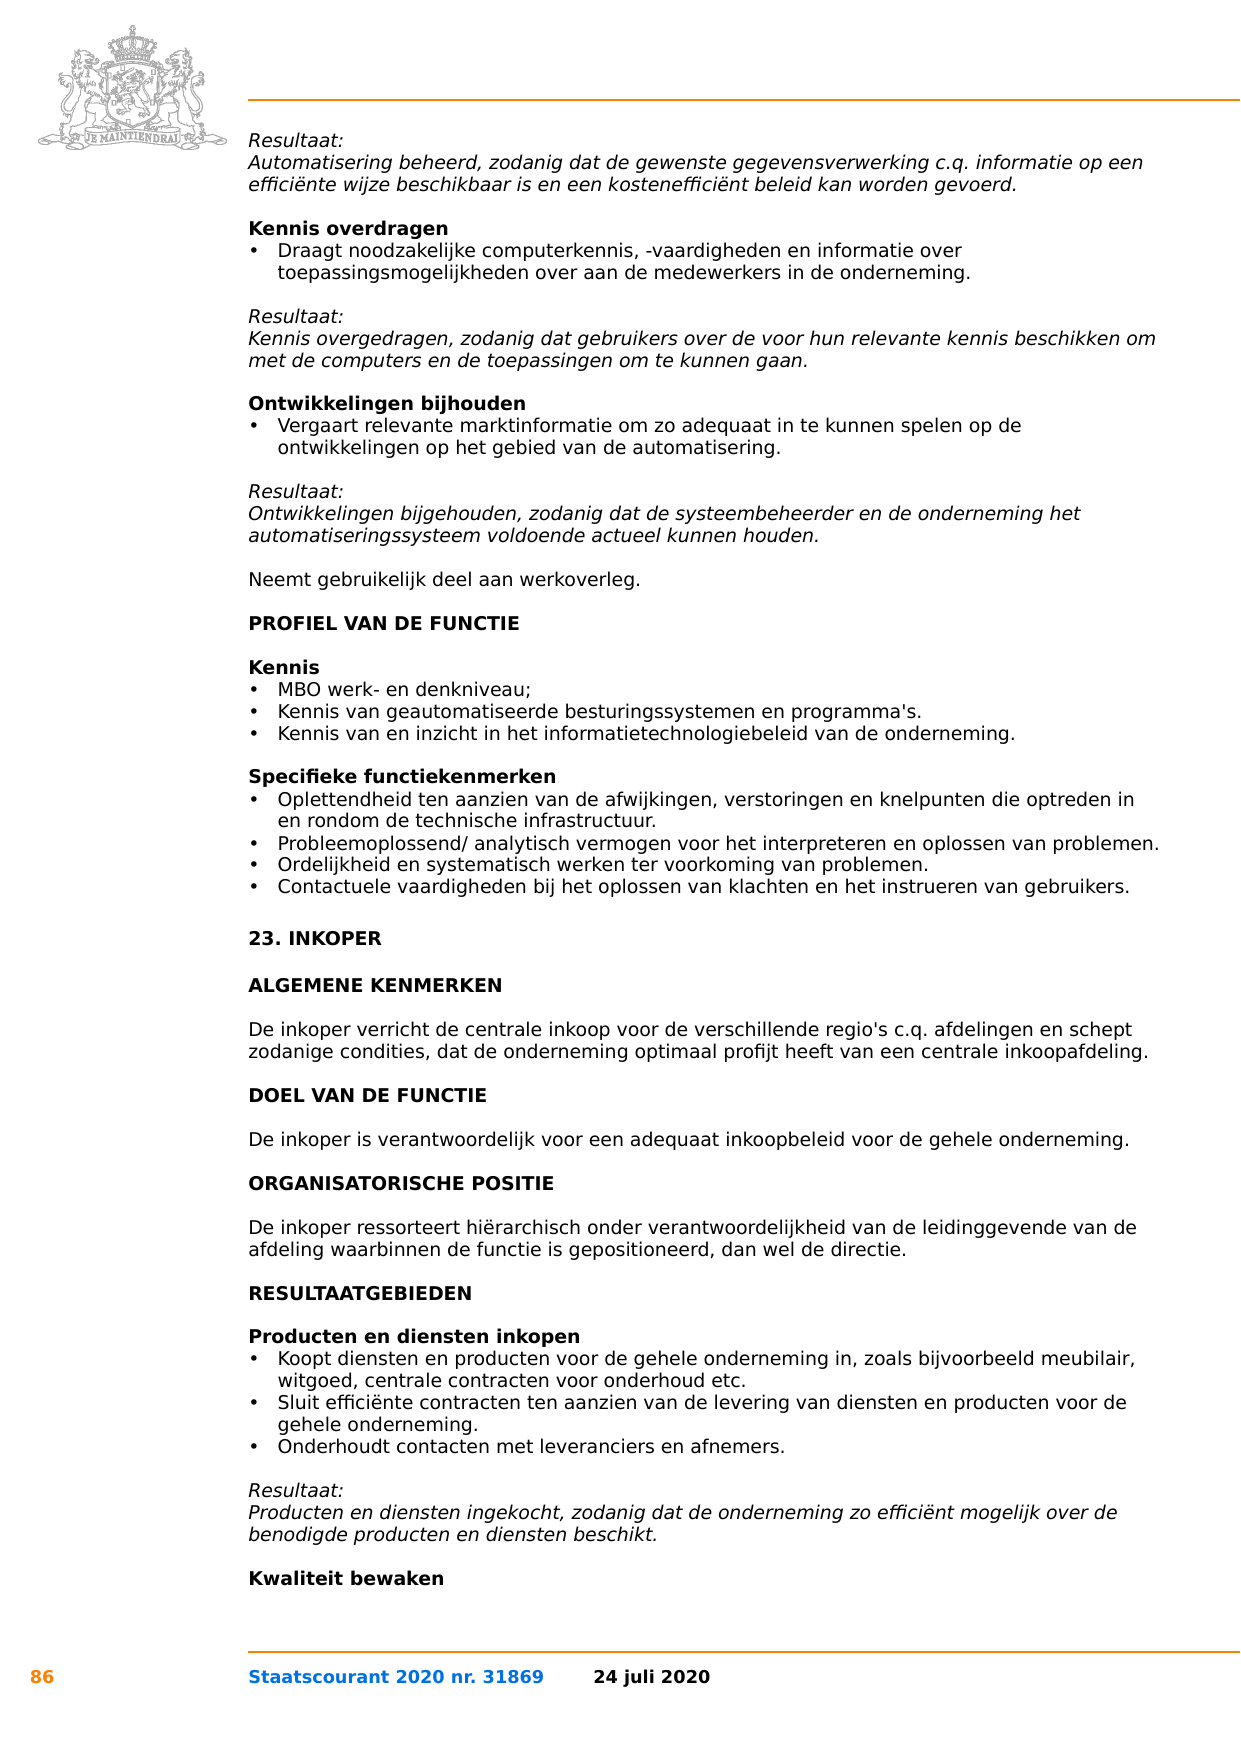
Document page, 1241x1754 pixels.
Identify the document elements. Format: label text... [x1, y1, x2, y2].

text De inkoper ressorteert hiërarchisch onder verantwoordelijkheid van de leidinggevende van de afdeling waarbinnen de functie is gepositioneerd, dan wel de directie. [248, 1217, 1163, 1261]
text • Oplettendheid ten aanzien van de afwijkingen, verstoringen en knelpunten die optreden in en rondom de technische infrastructuur. [248, 788, 1163, 832]
picture [38, 25, 227, 150]
text Ontwikkelingen bijhouden [248, 393, 1163, 415]
text Producten en diensten ingekocht, zodanig dat de onderneming zo efficiënt mogelijk over de benodigde producten en diensten beschikt. [248, 1502, 1163, 1546]
text Kennis overgedragen, zodanig dat gebruikers over de voor hun relevante kennis beschikken om met de computers en de toepassingen om te kunnen gaan. [248, 327, 1163, 371]
text • MBO werk- en denkniveau; [248, 679, 1163, 701]
text Resultaat: [248, 306, 1163, 327]
text • Kennis van en inzicht in het informatietechnologiebeleid van de onderneming. [248, 723, 1163, 744]
text De inkoper verricht de centrale inkoop voor de verschillende regio's c.q. afdelingen en schept zodanige condities, dat de onderneming optimaal profijt heeft van een centrale inkoopafdeling. [248, 1019, 1163, 1063]
text Producten en diensten inkopen [248, 1326, 1163, 1348]
text Kwaliteit bewaken [248, 1568, 1163, 1590]
subtitle DOEL VAN DE FUNCTIE [248, 1085, 1163, 1107]
subtitle ALGEMENE KENMERKEN [248, 975, 1163, 997]
text • Draagt noodzakelijke computerkennis, -vaardigheden en informatie over toepassingsmogelijkheden over aan de medewerkers in de onderneming. [248, 240, 1163, 284]
text • Sluit efficiënte contracten ten aanzien van de levering van diensten en producten voor de gehele onderneming. [248, 1392, 1163, 1436]
text Automatisering beheerd, zodanig dat de gewenste gegevensverwerking c.q. informatie op een efficiënte wijze beschikbaar is en een kostenefficiënt beleid kan worden gevoerd. [248, 152, 1163, 196]
text Neemt gebruikelijk deel aan werkoverleg. [248, 569, 1163, 591]
text Kennis [248, 657, 1163, 679]
text Resultaat: [248, 481, 1163, 503]
subtitle RESULTAATGEBIEDEN [248, 1282, 1163, 1304]
subtitle 23. INKOPER [248, 928, 1163, 950]
text De inkoper is verantwoordelijk voor een adequaat inkoopbeleid voor de gehele onderneming. [248, 1129, 1163, 1151]
text Specifieke functiekenmerken [248, 766, 1163, 788]
text • Kennis van geautomatiseerde besturingssystemen en programma's. [248, 701, 1163, 723]
subtitle ORGANISATORISCHE POSITIE [248, 1173, 1163, 1195]
text Resultaat: [248, 1480, 1163, 1502]
text Resultaat: [248, 130, 1163, 152]
text • Probleemoplossend/ analytisch vermogen voor het interpreteren en oplossen van problemen. [248, 832, 1163, 854]
text • Koopt diensten en producten voor de gehele onderneming in, zoals bijvoorbeeld meubilair, witgoed, centrale contracten voor onderhoud etc. [248, 1348, 1163, 1392]
text • Contactuele vaardigheden bij het oplossen van klachten en het instrueren van gebruikers. [248, 876, 1163, 898]
text • Vergaart relevante marktinformatie om zo adequaat in te kunnen spelen op de ontwikkelingen op het gebied van de automatisering. [248, 415, 1163, 459]
text • Ordelijkheid en systematisch werken ter voorkoming van problemen. [248, 854, 1163, 876]
text Kennis overdragen [248, 218, 1163, 240]
text • Onderhoudt contacten met leveranciers en afnemers. [248, 1436, 1163, 1458]
text Ontwikkelingen bijgehouden, zodanig dat de systeembeheerder en de onderneming het automatiseringssysteem voldoende actueel kunnen houden. [248, 503, 1163, 547]
subtitle PROFIEL VAN DE FUNCTIE [248, 613, 1163, 635]
